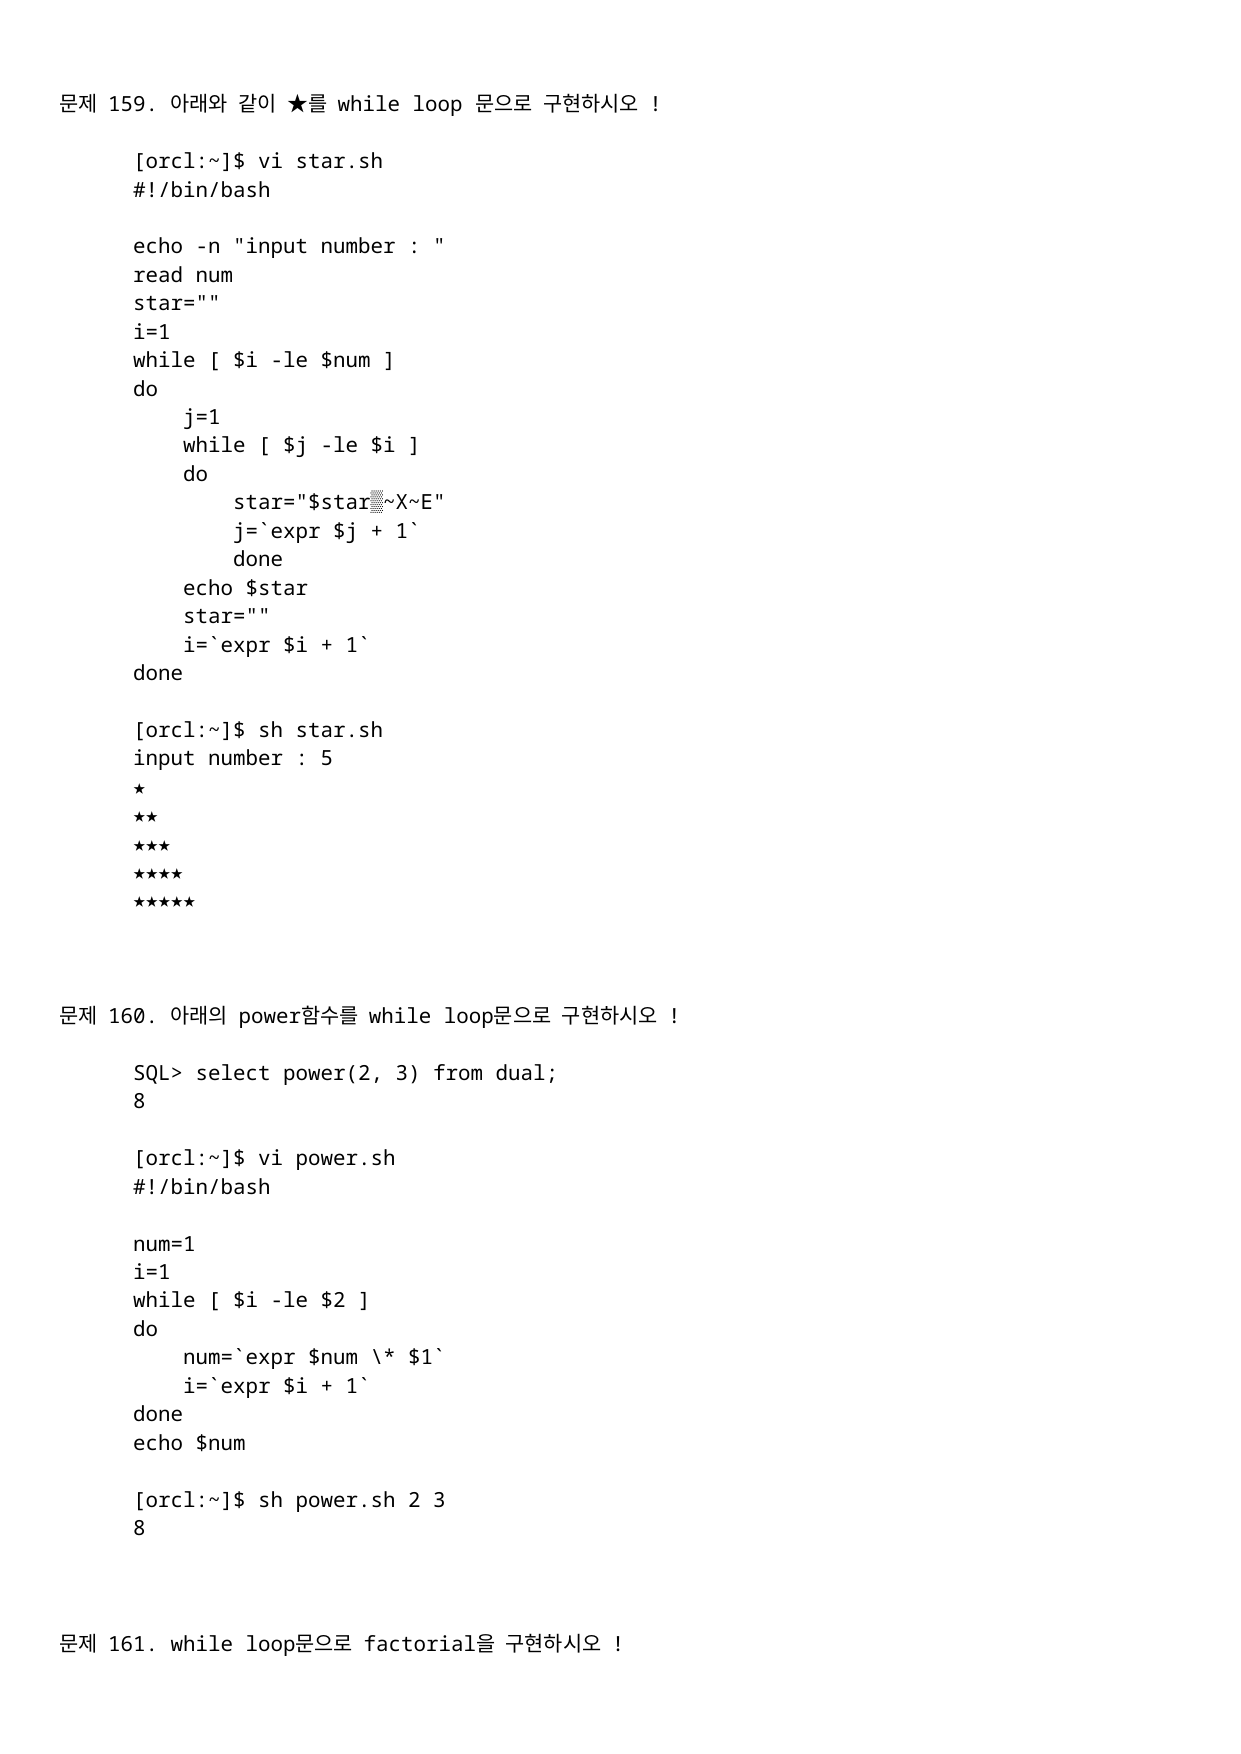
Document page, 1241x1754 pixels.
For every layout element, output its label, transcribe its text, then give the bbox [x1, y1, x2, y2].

text 문제 161. while loop문으로 factorial을 구현하시오 ! [59, 1627, 1180, 1657]
text ★ [59, 772, 1180, 800]
text [orcl:~]$ sh power.sh 2 3 [59, 1485, 1180, 1513]
text i=1 [59, 317, 1180, 345]
text 8 [59, 1087, 1180, 1115]
text echo $num [59, 1428, 1180, 1456]
text i=`expr $i + 1` [59, 630, 1180, 658]
text 문제 160. 아래의 power함수를 while loop문으로 구현하시오 ! [59, 999, 1180, 1030]
text do [59, 1314, 1180, 1342]
text input number : 5 [59, 743, 1180, 772]
text star="" [59, 601, 1180, 630]
text j=`expr $j + 1` [59, 516, 1180, 544]
text echo $star [59, 573, 1180, 601]
text SQL> select power(2, 3) from dual; [59, 1058, 1180, 1087]
text ★★★★ [59, 857, 1180, 886]
text i=1 [59, 1257, 1180, 1286]
text [orcl:~]$ sh star.sh [59, 715, 1180, 743]
text ★★★★★ [59, 886, 1180, 914]
text i=`expr $i + 1` [59, 1371, 1180, 1399]
text echo -n "input number : " [59, 232, 1180, 260]
text ★★★ [59, 829, 1180, 857]
text [orcl:~]$ vi power.sh [59, 1143, 1180, 1172]
text while [ $i -le $2 ] [59, 1286, 1180, 1314]
text star="" [59, 288, 1180, 317]
text read num [59, 260, 1180, 288]
text do [59, 374, 1180, 402]
text star="$star▒~X~E" [59, 487, 1180, 516]
text done [59, 1399, 1180, 1428]
text 8 [59, 1513, 1180, 1542]
text 문제 159. 아래와 같이 ★를 while loop 문으로 구현하시오 ! [59, 87, 1180, 118]
text #!/bin/bash [59, 1172, 1180, 1200]
text num=1 [59, 1229, 1180, 1257]
text #!/bin/bash [59, 175, 1180, 203]
text do [59, 459, 1180, 487]
text j=1 [59, 402, 1180, 431]
text while [ $i -le $num ] [59, 345, 1180, 374]
text done [59, 544, 1180, 573]
text ★★ [59, 800, 1180, 829]
text while [ $j -le $i ] [59, 431, 1180, 459]
text done [59, 658, 1180, 687]
text [orcl:~]$ vi star.sh [59, 146, 1180, 175]
text num=`expr $num \* $1` [59, 1342, 1180, 1371]
